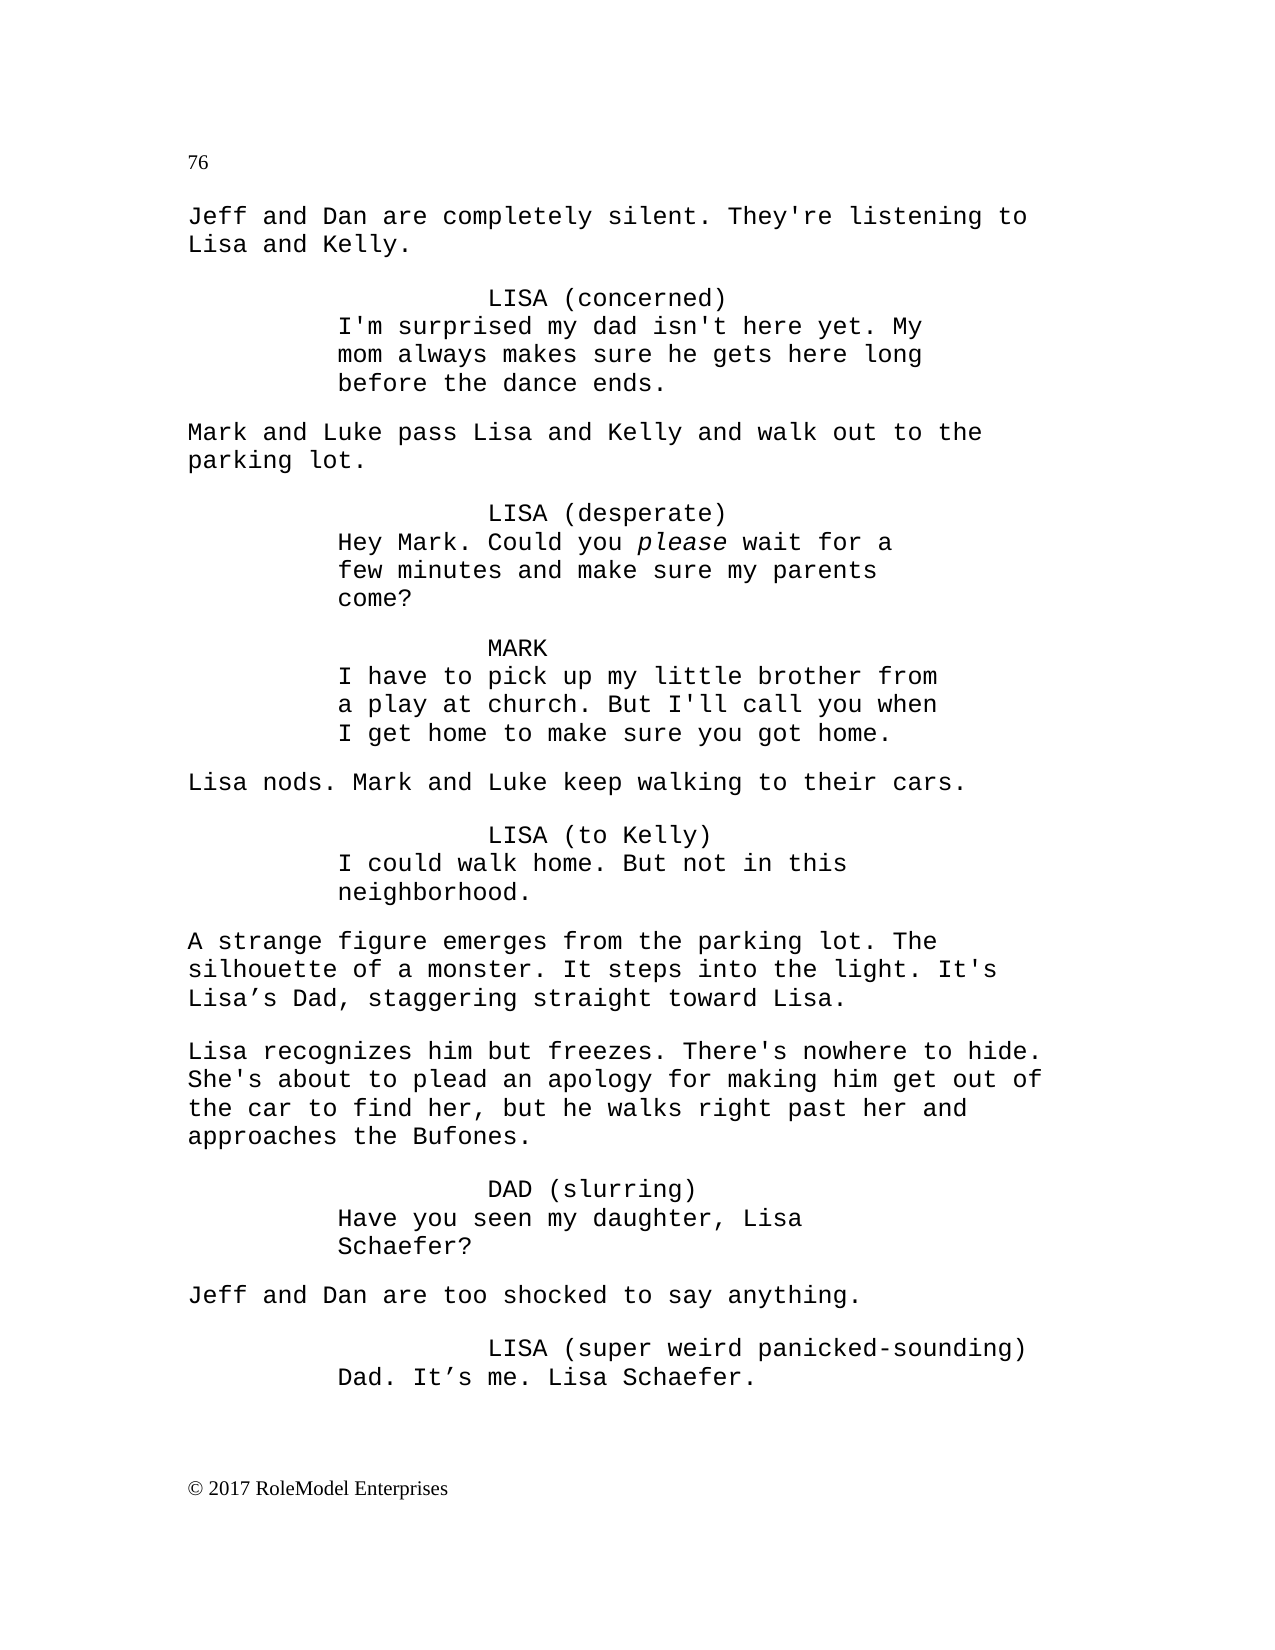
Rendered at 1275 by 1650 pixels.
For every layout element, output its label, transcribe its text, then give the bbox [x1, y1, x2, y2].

text LISA (to Kelly) [187, 823, 1087, 851]
text I have to pick up my little brother from a play at church. But I'll call you when I get home to make sure you got home. [337, 663, 937, 748]
text Dad. It’s me. Lisa Schaefer. [337, 1364, 937, 1393]
text Mark and Luke pass Lisa and Kelly and walk out to the parking lot. [187, 419, 1087, 476]
text Have you seen my daughter, Lisa Schaefer? [337, 1205, 937, 1262]
text I could walk home. But not in this neighborhood. [337, 851, 937, 908]
text I'm surprised my dad isn't here yet. My mom always makes sure he gets here long before the dance ends. [337, 313, 937, 398]
text Jeff and Dan are too shocked to say anything. [187, 1283, 1087, 1311]
text DAD (slurring) [187, 1177, 1087, 1205]
text Hey Mark. Could you please wait for a few minutes and make sure my parents come? [337, 529, 937, 614]
text Lisa nods. Mark and Luke keep walking to their cars. [187, 769, 1087, 798]
text LISA (concerned) [187, 285, 1087, 313]
text LISA (super weird panicked-sounding) [187, 1336, 1087, 1364]
text MARK [187, 635, 1087, 663]
text LISA (desperate) [187, 501, 1087, 529]
text Jeff and Dan are completely silent. They're listening to Lisa and Kelly. [187, 203, 1087, 260]
text A strange figure emerges from the parking lot. The silhouette of a monster. It steps into the light. It's Lisa’s Dad, staggering straight toward Lisa. [187, 928, 1087, 1013]
text Lisa recognizes him but freezes. There's nowhere to hide. She's about to plead an apology for making him get out of the car to find her, but he walks right past her and approaches the Bufones. [187, 1038, 1087, 1152]
